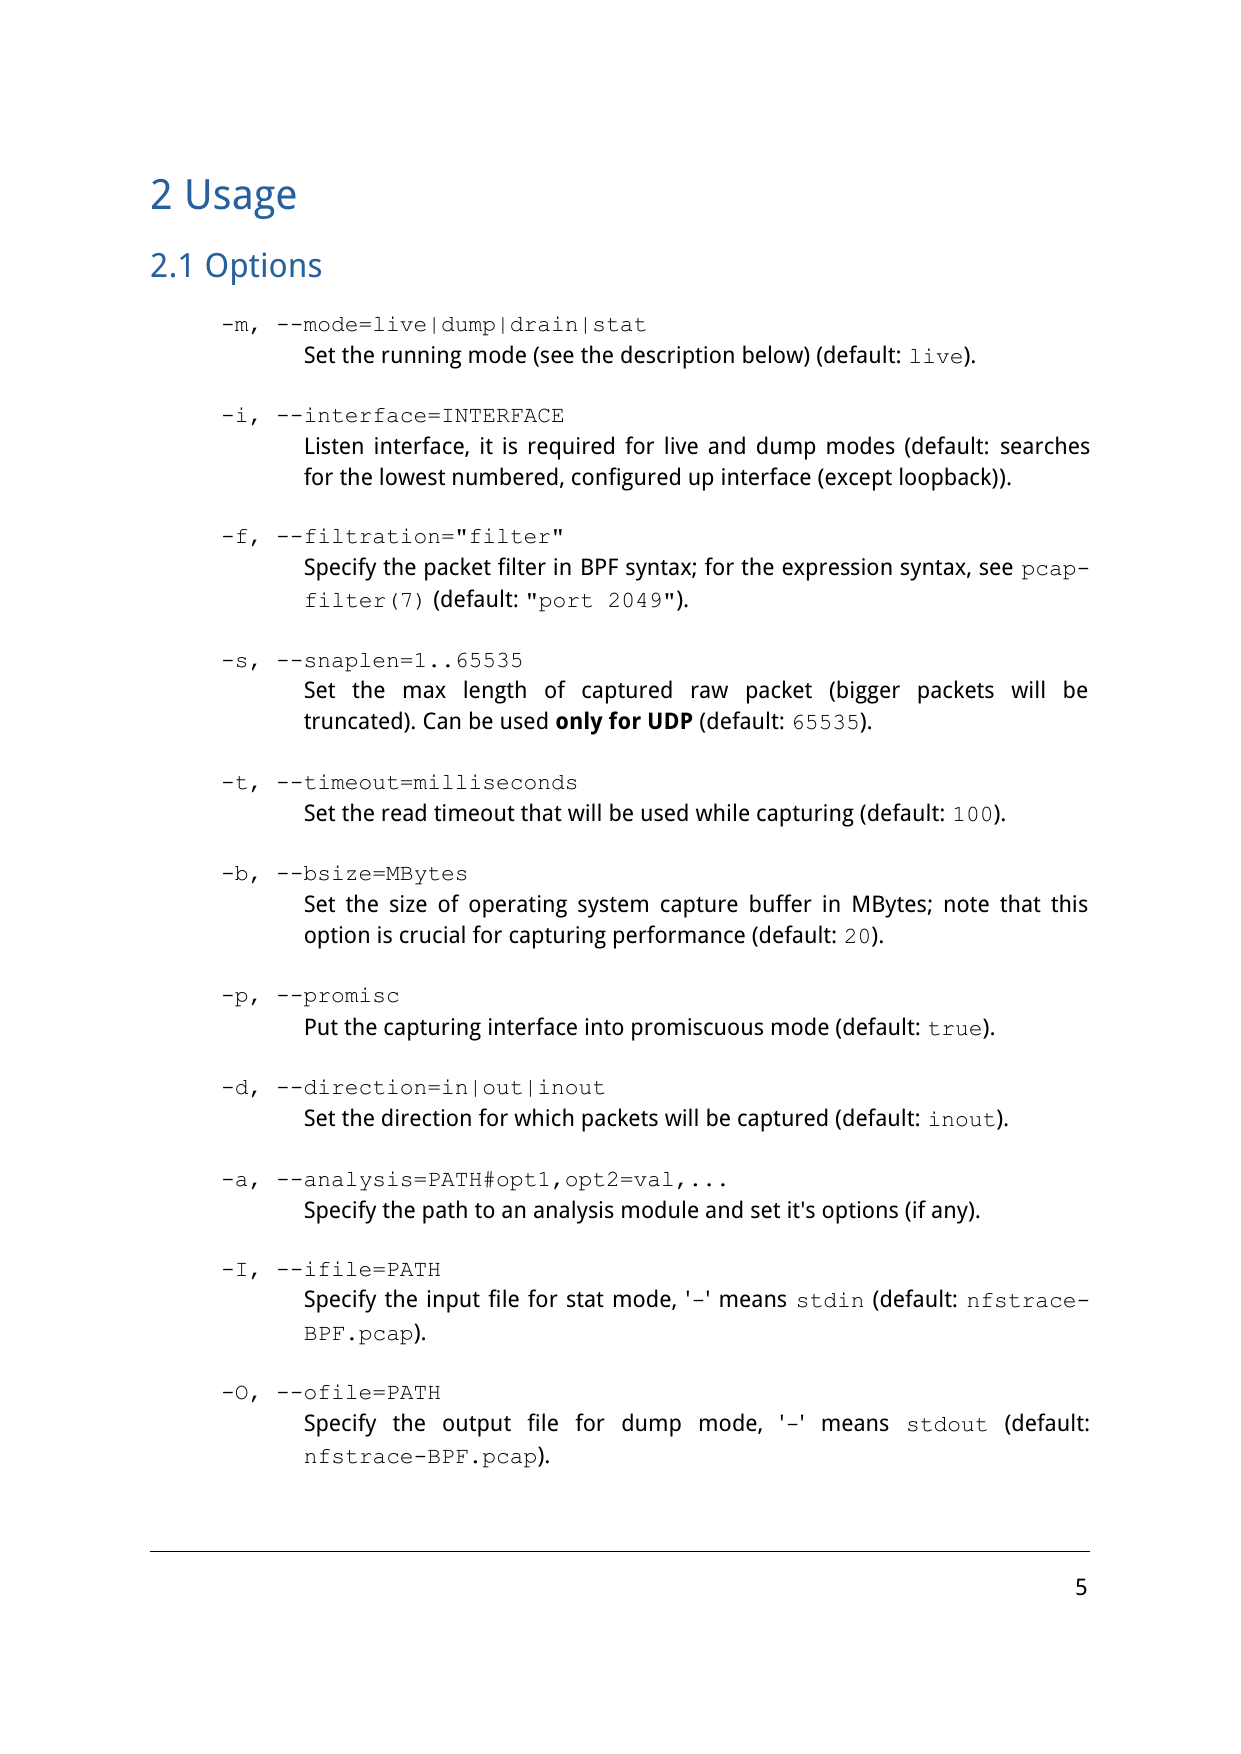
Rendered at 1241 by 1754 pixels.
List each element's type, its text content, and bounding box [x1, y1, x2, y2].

text -i, --interface=INTERFACE [150, 404, 1090, 430]
text Set the size of operating system capture buffer in MBytes; note that this option is crucial for capturing performance (default: 20). [303, 891, 1090, 950]
text Put the capturing interface into promiscuous mode (default: true). [303, 1014, 1090, 1042]
text Set the max length of captured raw packet (bigger packets will be truncated). Can be used only for UDP (default: 65535). [303, 678, 1090, 736]
text Set the running mode (see the description below) (default: live). [303, 342, 1090, 370]
text -d, --direction=in|out|inout [150, 1075, 1090, 1101]
text Specify the packet filter in BPF syntax; for the expression syntax, see pcap-filter(7) (default: "port 2049"). [303, 554, 1090, 614]
text -p, --promisc [150, 984, 1090, 1010]
text Set the direction for which packets will be captured (default: inout). [303, 1105, 1090, 1133]
text -t, --timeout=milliseconds [150, 770, 1090, 796]
text -f, --filtration="filter" [150, 524, 1090, 550]
text -a, --analysis=PATH#opt1,opt2=val,... [150, 1167, 1090, 1193]
text Specify the output file for dump mode, '-' means stdout (default: nfstrace-BPF.pcap). [303, 1410, 1090, 1471]
text Listen interface, it is required for live and dump modes (default: searches for the lowest numbered, configured up interface (except loopback)). [303, 433, 1090, 491]
text -b, --bsize=MBytes [150, 862, 1090, 888]
text -I, --ifile=PATH [150, 1257, 1090, 1283]
text Specify the path to an analysis module and set it's options (if any). [303, 1197, 1090, 1223]
text Specify the input file for stat mode, '-' means stdin (default: nfstrace-BPF.pcap). [303, 1287, 1090, 1347]
text -s, --snaplen=1..65535 [150, 648, 1090, 674]
subtitle Options [150, 247, 1090, 286]
text -O, --ofile=PATH [150, 1381, 1090, 1406]
subtitle Usage [150, 171, 1090, 219]
text -m, --mode=live|dump|drain|stat [150, 312, 1090, 338]
text Set the read timeout that will be used while capturing (default: 100). [303, 800, 1090, 828]
